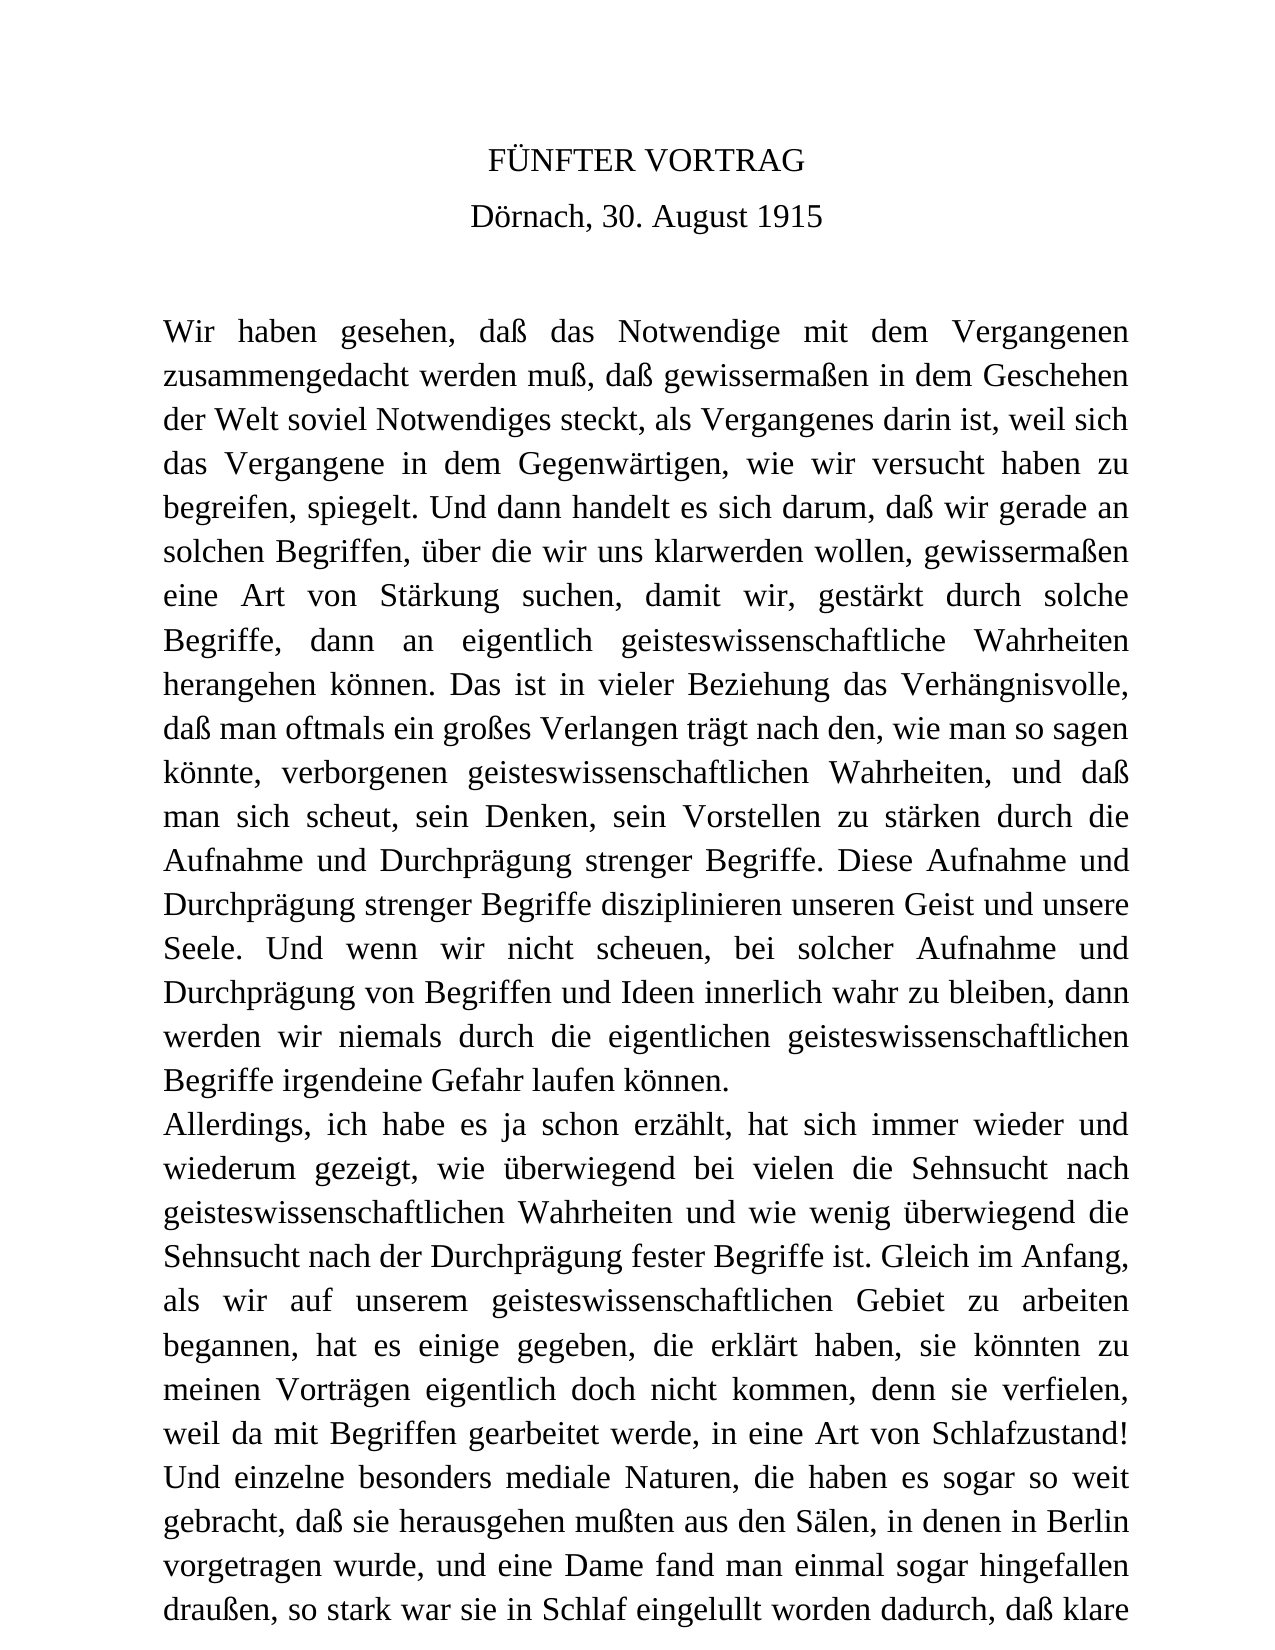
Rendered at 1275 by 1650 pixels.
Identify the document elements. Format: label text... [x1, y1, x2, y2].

text Allerdings, ich habe es ja schon erzählt, hat sich immer wieder und wiederum gezeigt, wie überwiegend bei vielen die Sehnsucht nach geisteswissenschaftlichen Wahrheiten und wie wenig überwiegend die Sehnsucht nach der Durchprägung fester Begriffe ist. Gleich im Anfang, als wir auf unserem geisteswissenschaftlichen Gebiet zu arbeiten begannen, hat es einige gegeben, die erklärt haben, sie könnten zu meinen Vorträgen eigentlich doch nicht kommen, denn sie verfielen, weil da mit Begriffen gearbeitet werde, in eine Art von Schlafzustand! Und einzelne besonders mediale Naturen, die haben es sogar so weit gebracht, daß sie herausgehen mußten aus den Sälen, in denen in Berlin vorgetragen wurde, und eine Dame fand man einmal sogar hingefallen draußen, so stark war sie in Schlaf eingelullt worden dadurch, daß klare [163, 1104, 1130, 1627]
text FÜNFTER VORTRAG Dörnach, 30. August 1915 [163, 141, 1130, 235]
text Wir haben gesehen, daß das Notwendige mit dem Vergangenen zusammengedacht werden muß, daß gewissermaßen in dem Geschehen der Welt soviel Notwendiges steckt, als Vergangenes darin ist, weil sich das Vergangene in dem Gegenwärtigen, wie wir versucht haben zu begreifen, spiegelt. Und dann handelt es sich darum, daß wir gerade an solchen Begriffen, über die wir uns klarwerden wollen, gewissermaßen eine Art von Stärkung suchen, damit wir, gestärkt durch solche Begriffe, dann an eigentlich geisteswissenschaftliche Wahrheiten herangehen können. Das ist in vieler Beziehung das Verhängnisvolle, daß man oftmals ein großes Verlangen trägt nach den, wie man so sagen könnte, verborgenen geisteswissenschaftlichen Wahrheiten, und daß man sich scheut, sein Denken, sein Vorstellen zu stärken durch die Aufnahme und Durchprägung strenger Begriffe. Diese Aufnahme und Durchprägung strenger Begriffe disziplinieren unseren Geist und unsere Seele. Und wenn wir nicht scheuen, bei solcher Aufnahme und Durchprägung von Begriffen und Ideen innerlich wahr zu bleiben, dann werden wir niemals durch die eigentlichen geisteswissenschaftlichen Begriffe irgendeine Gefahr laufen können. [163, 311, 1130, 1099]
